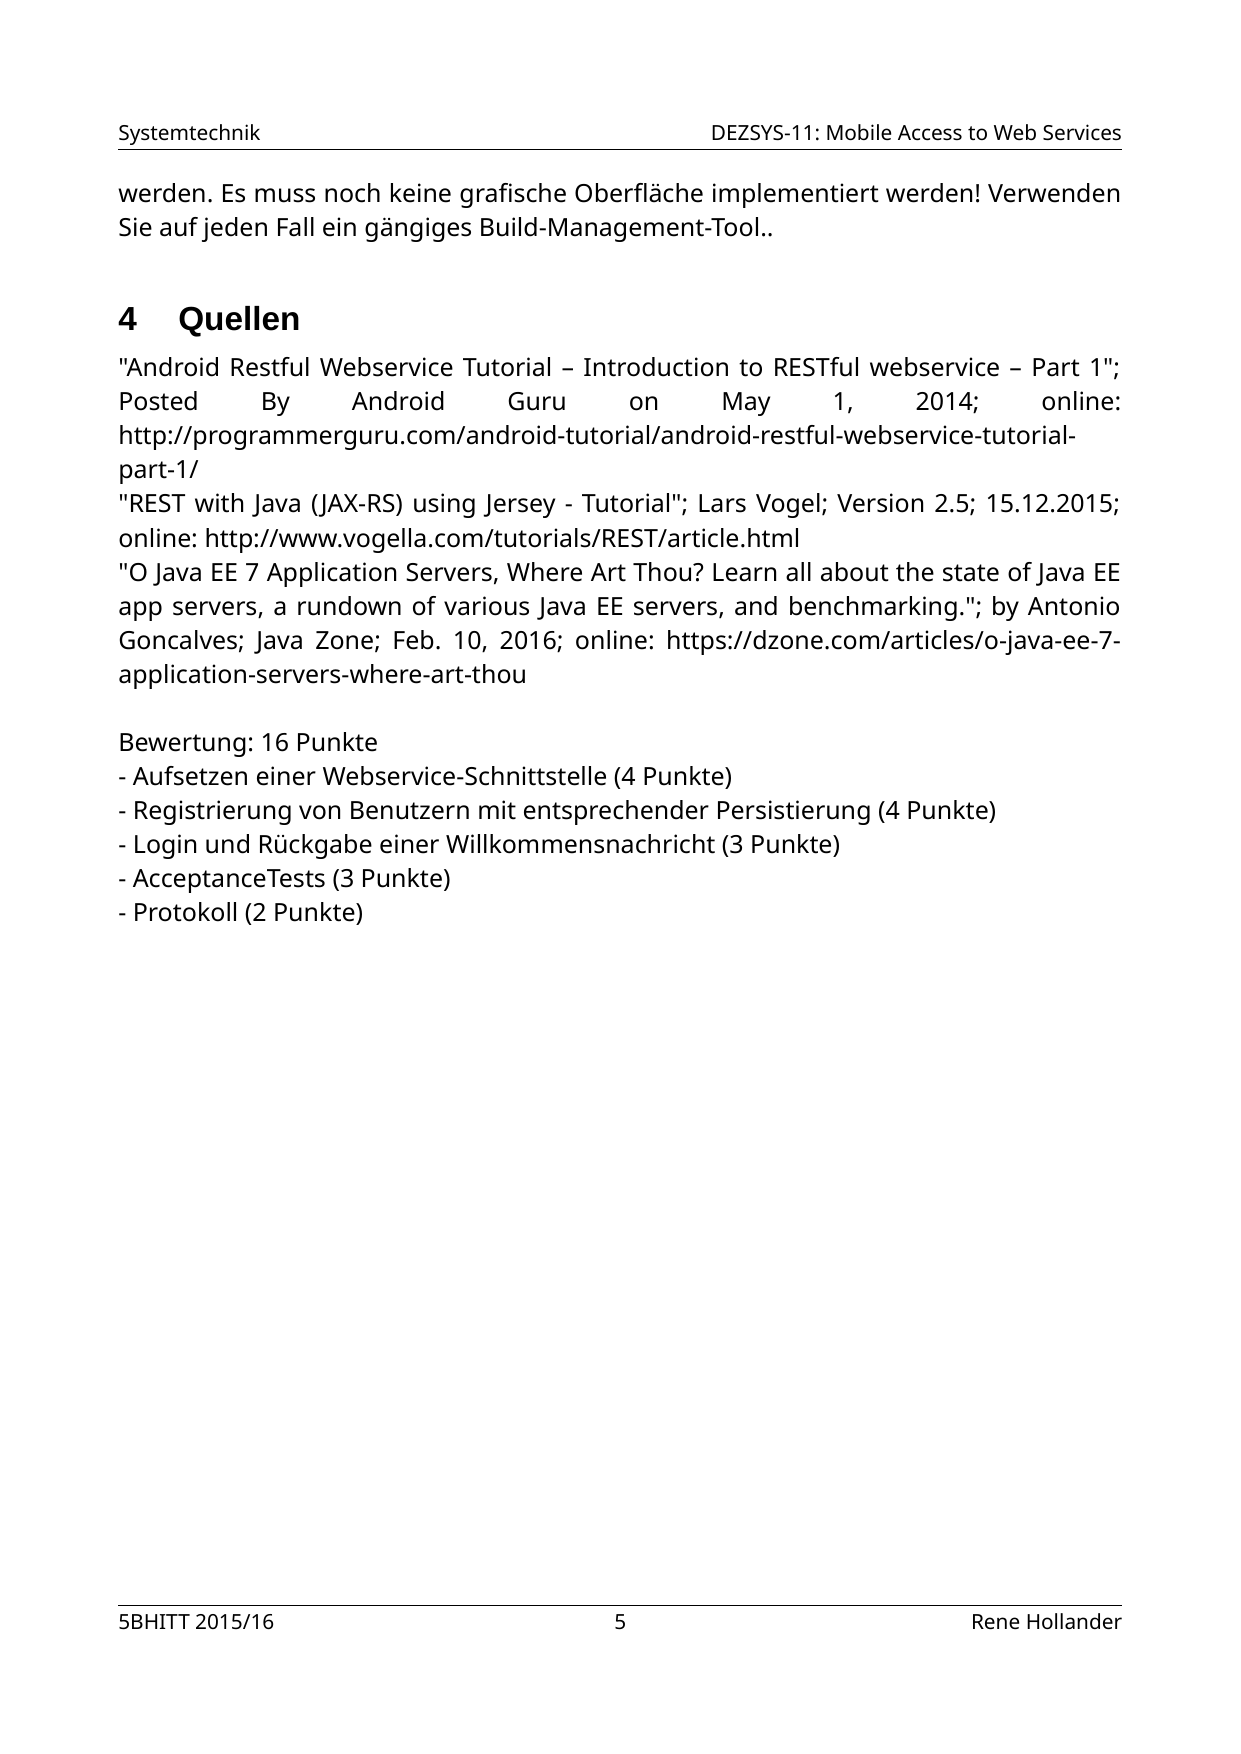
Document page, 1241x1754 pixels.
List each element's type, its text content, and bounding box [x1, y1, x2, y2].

text "Android Restful Webservice Tutorial – Introduction to RESTful webservice – Part 1"; Posted By Android Guru on May 1, 2014; online: http://programmerguru.com/android-tutorial/android-restful-webservice-tutorial-part-1/ [118, 350, 1122, 486]
text werden. Es muss noch keine grafische Oberfläche implementiert werden! Verwenden Sie auf jeden Fall ein gängiges Build-Management-Tool.. [118, 176, 1122, 244]
text - Login und Rückgabe einer Willkommensnachricht (3 Punkte) [118, 827, 1122, 861]
text - Protokoll (2 Punkte) [118, 895, 1122, 929]
subtitle Quellen [118, 299, 1122, 337]
text - AcceptanceTests (3 Punkte) [118, 861, 1122, 895]
text "O Java EE 7 Application Servers, Where Art Thou? Learn all about the state of Java EE app servers, a rundown of various Java EE servers, and benchmarking."; by Antonio Goncalves; Java Zone; Feb. 10, 2016; online: https://dzone.com/articles/o-java-ee-7-application-servers-where-art-thou [118, 554, 1122, 691]
text "REST with Java (JAX-RS) using Jersey - Tutorial"; Lars Vogel; Version 2.5; 15.12.2015; online: http://www.vogella.com/tutorials/REST/article.html [118, 486, 1122, 554]
text - Registrierung von Benutzern mit entsprechender Persistierung (4 Punkte) [118, 793, 1122, 827]
text - Aufsetzen einer Webservice-Schnittstelle (4 Punkte) [118, 759, 1122, 793]
text Bewertung: 16 Punkte [118, 724, 1122, 759]
